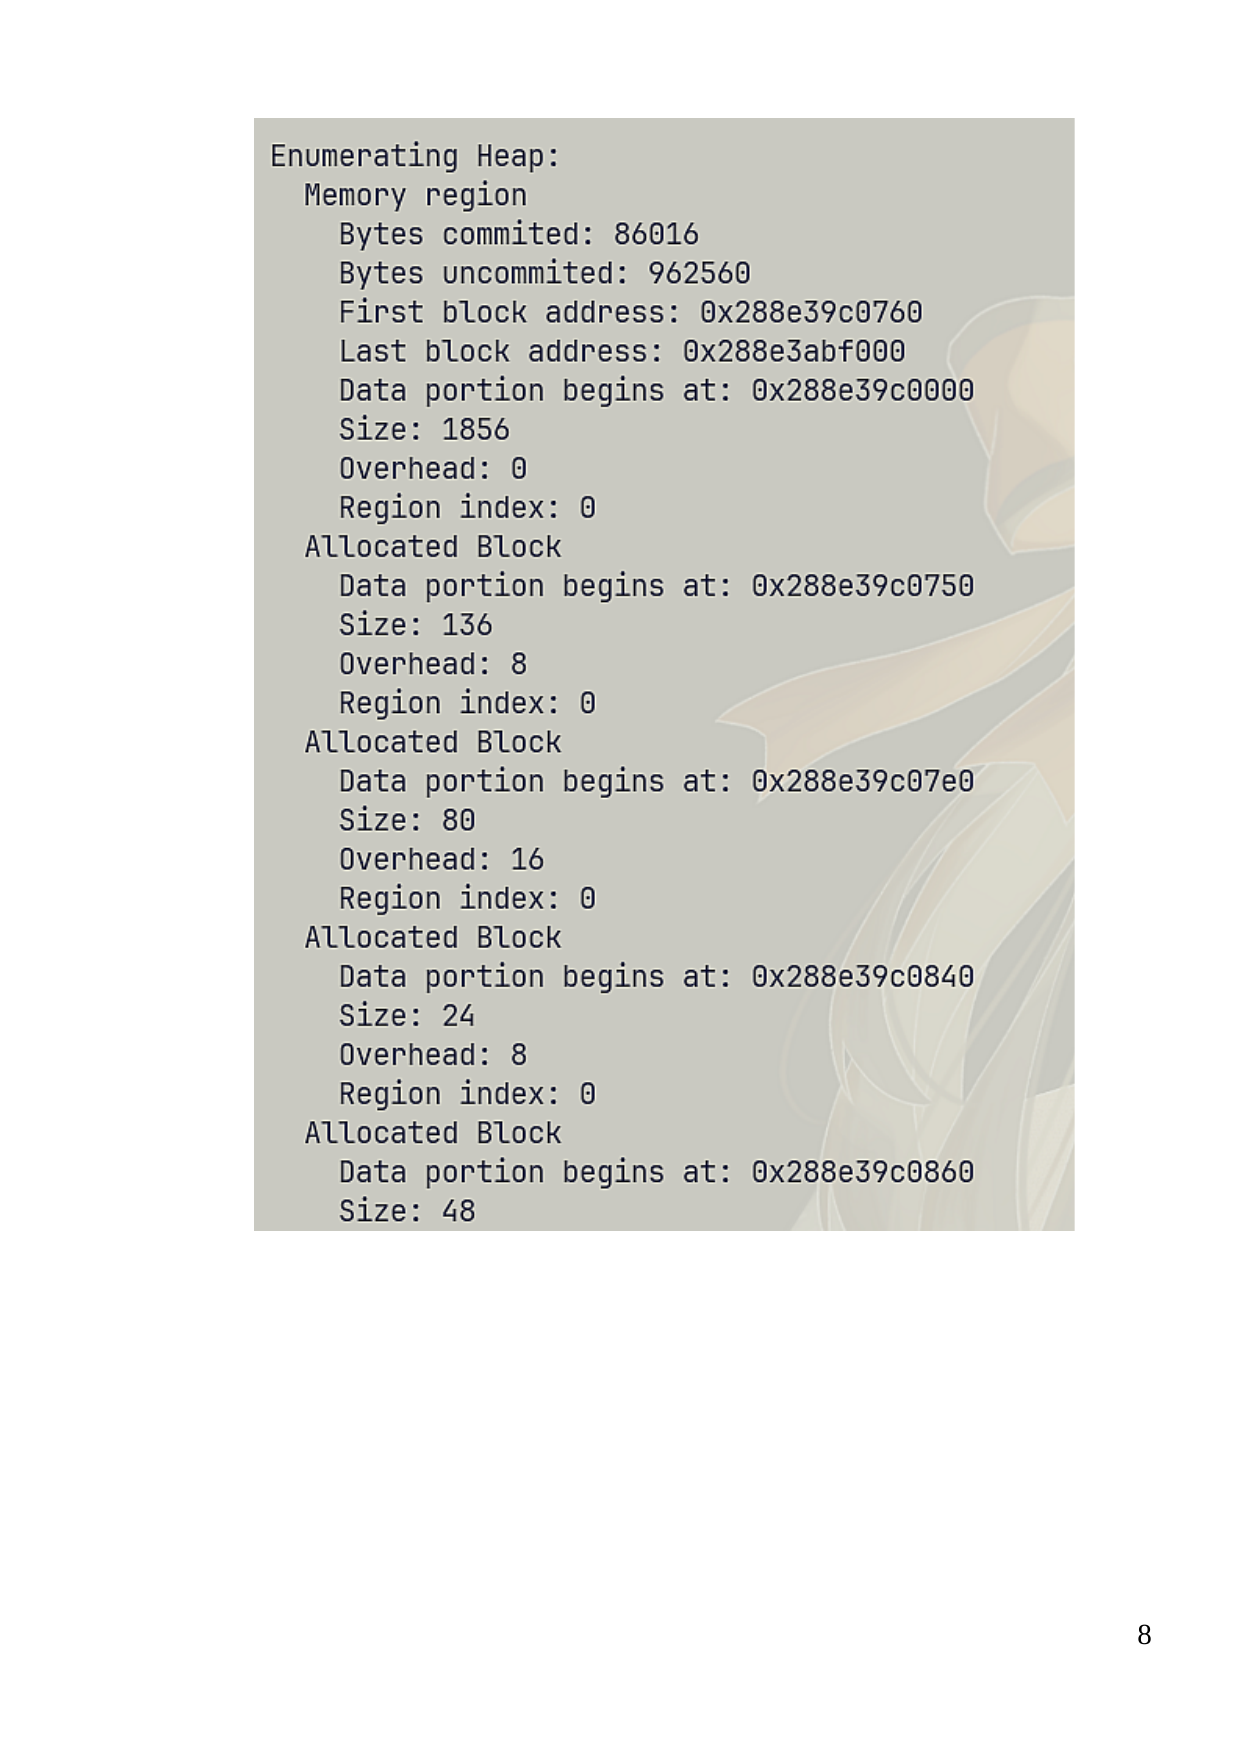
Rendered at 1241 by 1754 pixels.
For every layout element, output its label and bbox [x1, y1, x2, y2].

picture [254, 118, 1075, 1231]
